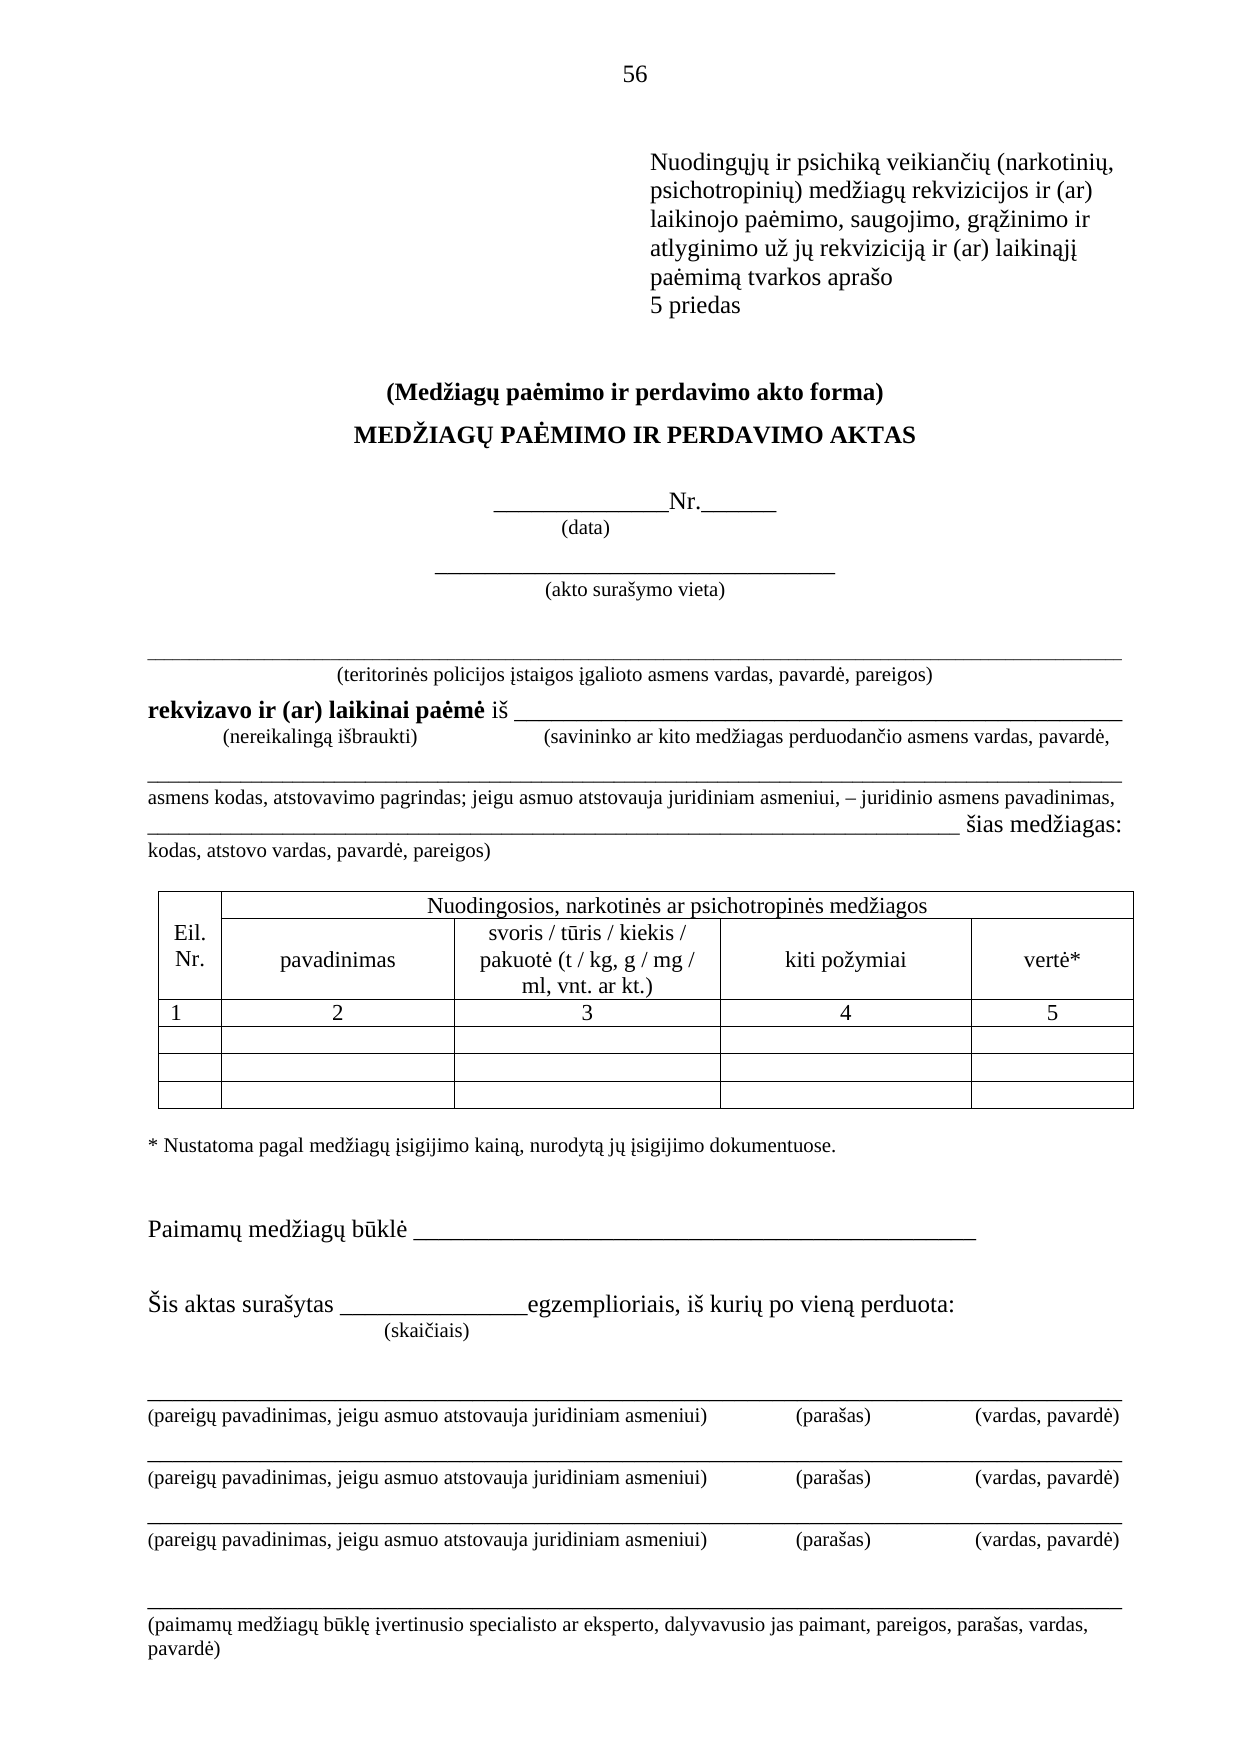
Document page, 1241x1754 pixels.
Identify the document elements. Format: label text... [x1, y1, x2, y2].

table_cell [455, 1054, 720, 1081]
text (pareigų pavadinimas, jeigu asmuo atstovauja juridiniam asmeniui) (parašas) (vardas, pavardė) [148, 1527, 1122, 1551]
text ______________Nr.______ [148, 477, 1122, 515]
table_cell [972, 1027, 1133, 1053]
table_cell [222, 1082, 454, 1108]
table_cell [222, 1054, 454, 1081]
table_cell [159, 1027, 221, 1053]
table_cell kiti požymiai [721, 919, 971, 998]
text Nuodingųjų ir psichiką veikiančių (narkotinių, psichotropinių) medžiagų rekvizicijos ir (ar) laikinojo paėmimo, saugojimo, grąžinimo ir atlyginimo už jų rekviziciją ir (ar) laikinąjį paėmimą tvarkos aprašo 5 priedas [650, 147, 1122, 319]
table_cell [721, 1082, 971, 1108]
table_cell [159, 1054, 221, 1081]
table_header Nuodingosios, narkotinės ar psichotropinės medžiagos [222, 892, 1133, 918]
text rekvizavo ir (ar) laikinai paėmė iš [148, 686, 1122, 724]
table_cell [455, 1082, 720, 1108]
table_cell 4 [721, 1000, 971, 1026]
text (akto surašymo vieta) [148, 577, 1122, 601]
text (pareigų pavadinimas, jeigu asmuo atstovauja juridiniam asmeniui) (parašas) (vardas, pavardė) [148, 1465, 1122, 1489]
table_cell svoris / tūris / kiekis / pakuotė (t / kg, g / mg / ml, vnt. ar kt.) [455, 919, 720, 998]
table_cell [721, 1054, 971, 1081]
text Šis aktas surašytas _______________egzemplioriais, iš kurių po vieną perduota: [148, 1280, 1122, 1318]
text MEDŽIAGŲ PAĖMIMO IR PERDAVIMO AKTAS [148, 420, 1122, 449]
table_cell 5 [972, 1000, 1133, 1026]
text asmens kodas, atstovavimo pagrindas; jeigu asmuo atstovauja juridiniam asmeniui, – juridinio asmens pavadinimas, [148, 785, 1122, 809]
table_cell [721, 1027, 971, 1053]
table_cell [222, 1027, 454, 1053]
table_cell 1 [159, 1000, 221, 1026]
text (pareigų pavadinimas, jeigu asmuo atstovauja juridiniam asmeniui) (parašas) (vardas, pavardė) [148, 1403, 1122, 1427]
table_cell pavadinimas [222, 919, 454, 998]
table_cell 3 [455, 1000, 720, 1026]
text pavardė) [148, 1636, 1122, 1660]
text šias medžiagas: [148, 809, 1122, 838]
table_cell 2 [222, 1000, 454, 1026]
table_header Eil. Nr. [159, 892, 221, 998]
text (data) [523, 515, 1122, 539]
text (skaičiais) [298, 1318, 1122, 1342]
text (Medžiagų paėmimo ir perdavimo akto forma) [148, 377, 1122, 406]
table_cell vertė* [972, 919, 1133, 998]
text * Nustatoma pagal medžiagų įsigijimo kainą, nurodytą jų įsigijimo dokumentuose. [148, 1133, 1122, 1157]
text kodas, atstovo vardas, pavardė, pareigos) [148, 838, 1122, 862]
table_cell [159, 1082, 221, 1108]
table_cell [455, 1027, 720, 1053]
text ________________________________ [148, 539, 1122, 577]
text (teritorinės policijos įstaigos įgalioto asmens vardas, pavardė, pareigos) [148, 662, 1122, 686]
text Paimamų medžiagų būklė _____________________________________________ [148, 1205, 1122, 1243]
text (nereikalingą išbraukti) (savininko ar kito medžiagas perduodančio asmens vardas, pavardė, [148, 724, 1122, 748]
table_cell [972, 1054, 1133, 1081]
table_cell [972, 1082, 1133, 1108]
text (paimamų medžiagų būklę įvertinusio specialisto ar eksperto, dalyvavusio jas paimant, pareigos, parašas, vardas, [148, 1612, 1122, 1636]
